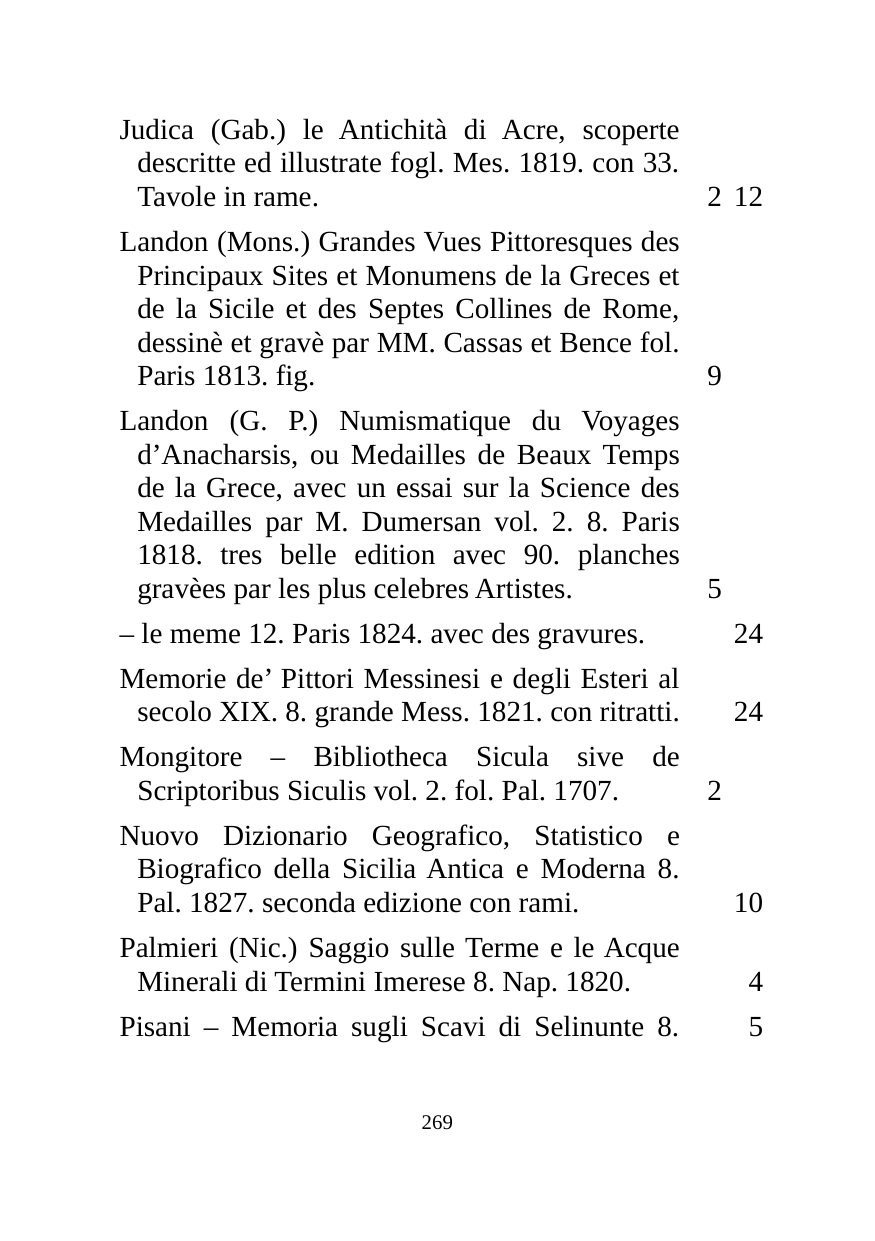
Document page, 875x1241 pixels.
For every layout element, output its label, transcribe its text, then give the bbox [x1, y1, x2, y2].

table_cell 12 [727, 106, 768, 218]
table_cell 10 [727, 812, 768, 924]
table_cell 2 [686, 106, 727, 218]
table_cell [686, 1003, 727, 1048]
table_cell 5 [686, 398, 727, 610]
table_cell Pisani – Memoria sugli Scavi di Selinunte 8. [114, 1003, 686, 1048]
table_cell [686, 924, 727, 1003]
table_cell 2 [686, 734, 727, 812]
table_cell [686, 610, 727, 655]
table_cell [727, 218, 768, 397]
table_cell [686, 655, 727, 734]
table_cell [727, 398, 768, 610]
table_cell Palmieri (Nic.) Saggio sulle Terme e le Acque Minerali di Termini Imerese 8. Nap. 1820. [114, 924, 686, 1003]
table_cell 9 [686, 218, 727, 397]
table_cell 5 [727, 1003, 768, 1048]
table_cell Landon (Mons.) Grandes Vues Pittoresques des Principaux Sites et Monumens de la Greces et de la Sicile et des Septes Collines de Rome, dessinè et gravè par MM. Cassas et Bence fol. Paris 1813. fig. [114, 218, 686, 397]
table_cell 4 [727, 924, 768, 1003]
table_cell [686, 812, 727, 924]
table_cell Judica (Gab.) le Antichità di Acre, scoperte descritte ed illustrate fogl. Mes. 1819. con 33. Tavole in rame. [114, 106, 686, 218]
table_cell 24 [727, 655, 768, 734]
table_cell 24 [727, 610, 768, 655]
table_cell – le meme 12. Paris 1824. avec des gravures. [114, 610, 686, 655]
table_cell Landon (G. P.) Numismatique du Voyages d’Anacharsis, ou Medailles de Beaux Temps de la Grece, avec un essai sur la Science des Medailles par M. Dumersan vol. 2. 8. Paris 1818. tres belle edition avec 90. planches gravèes par les plus celebres Artistes. [114, 398, 686, 610]
table_cell [727, 734, 768, 812]
table_cell Mongitore – Bibliotheca Sicula sive de Scriptoribus Siculis vol. 2. fol. Pal. 1707. [114, 734, 686, 812]
table_cell Nuovo Dizionario Geografico, Statistico e Biografico della Sicilia Antica e Moderna 8. Pal. 1827. seconda edizione con rami. [114, 812, 686, 924]
table_cell Memorie de’ Pittori Messinesi e degli Esteri al secolo XIX. 8. grande Mess. 1821. con ritratti. [114, 655, 686, 734]
